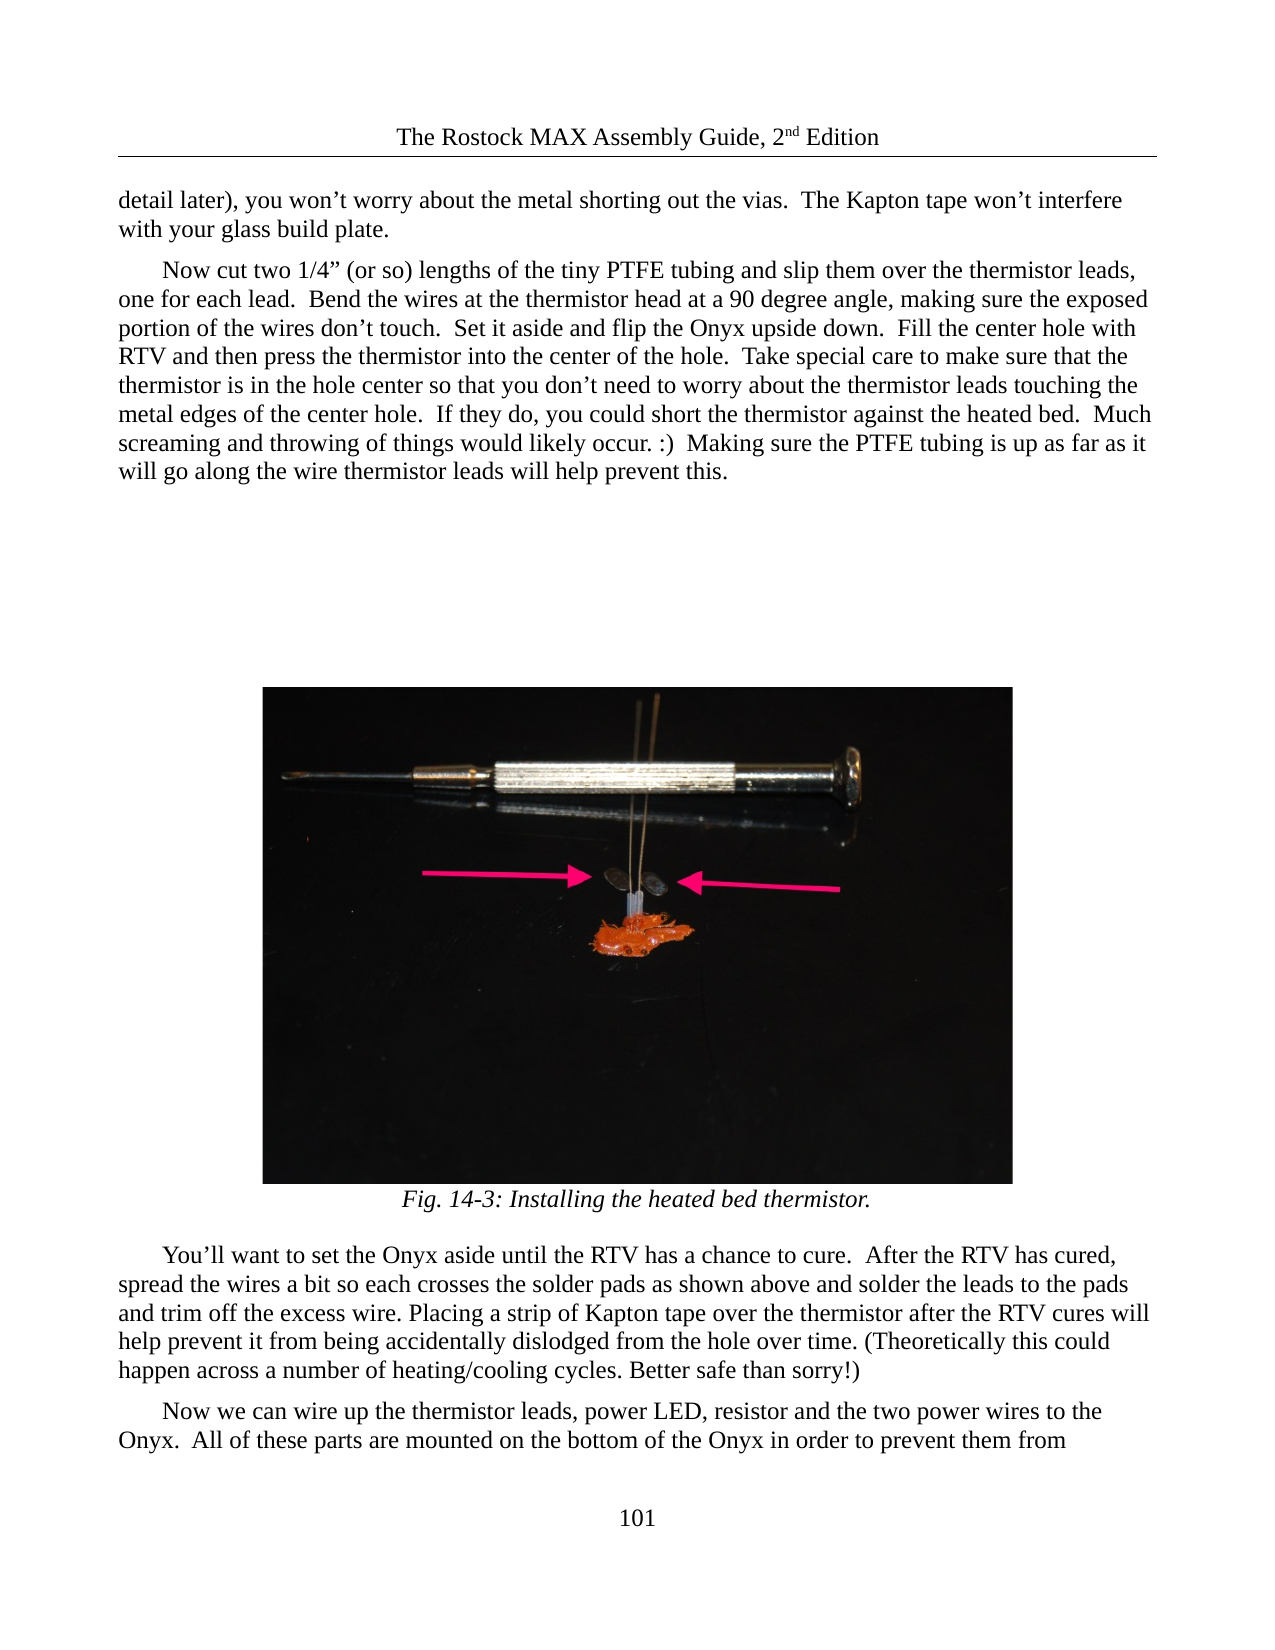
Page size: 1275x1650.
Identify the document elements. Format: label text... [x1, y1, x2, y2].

text Fig. 14-3: Installing the heated bed thermistor. [262, 1184, 1012, 1212]
text You’ll want to set the Onyx aside until the RTV has a chance to cure. After the RTV has cured, spread the wires a bit so each crosses the solder pads as shown above and solder the leads to the pads and trim off the excess wire. Placing a strip of Kapton tape over the thermistor after the RTV cures will help prevent it from being accidentally dislodged from the hole over time. (Theoretically this could happen across a number of heating/cooling cycles. Better safe than sorry!) [118, 1240, 1157, 1384]
picture [262, 687, 1013, 1184]
text Now we can wire up the thermistor leads, power LED, resistor and the two power wires to the Onyx. All of these parts are mounted on the bottom of the Onyx in order to prevent them from [118, 1396, 1157, 1454]
text Now cut two 1/4” (or so) lengths of the tiny PTFE tubing and slip them over the thermistor leads, one for each lead. Bend the wires at the thermistor head at a 90 degree angle, making sure the exposed portion of the wires don’t touch. Set it aside and flip the Onyx upside down. Fill the center hole with RTV and then press the thermistor into the center of the hole. Take special care to make sure that the thermistor is in the hole center so that you don’t need to worry about the thermistor leads touching the metal edges of the center hole. If they do, you could short the thermistor against the heated bed. Much screaming and throwing of things would likely occur. :) Making sure the PTFE tubing is up as far as it will go along the wire thermistor leads will help prevent this. [118, 255, 1157, 485]
text detail later), you won’t worry about the metal shorting out the vias. The Kapton tape won’t interfere with your glass build plate. [118, 185, 1157, 243]
